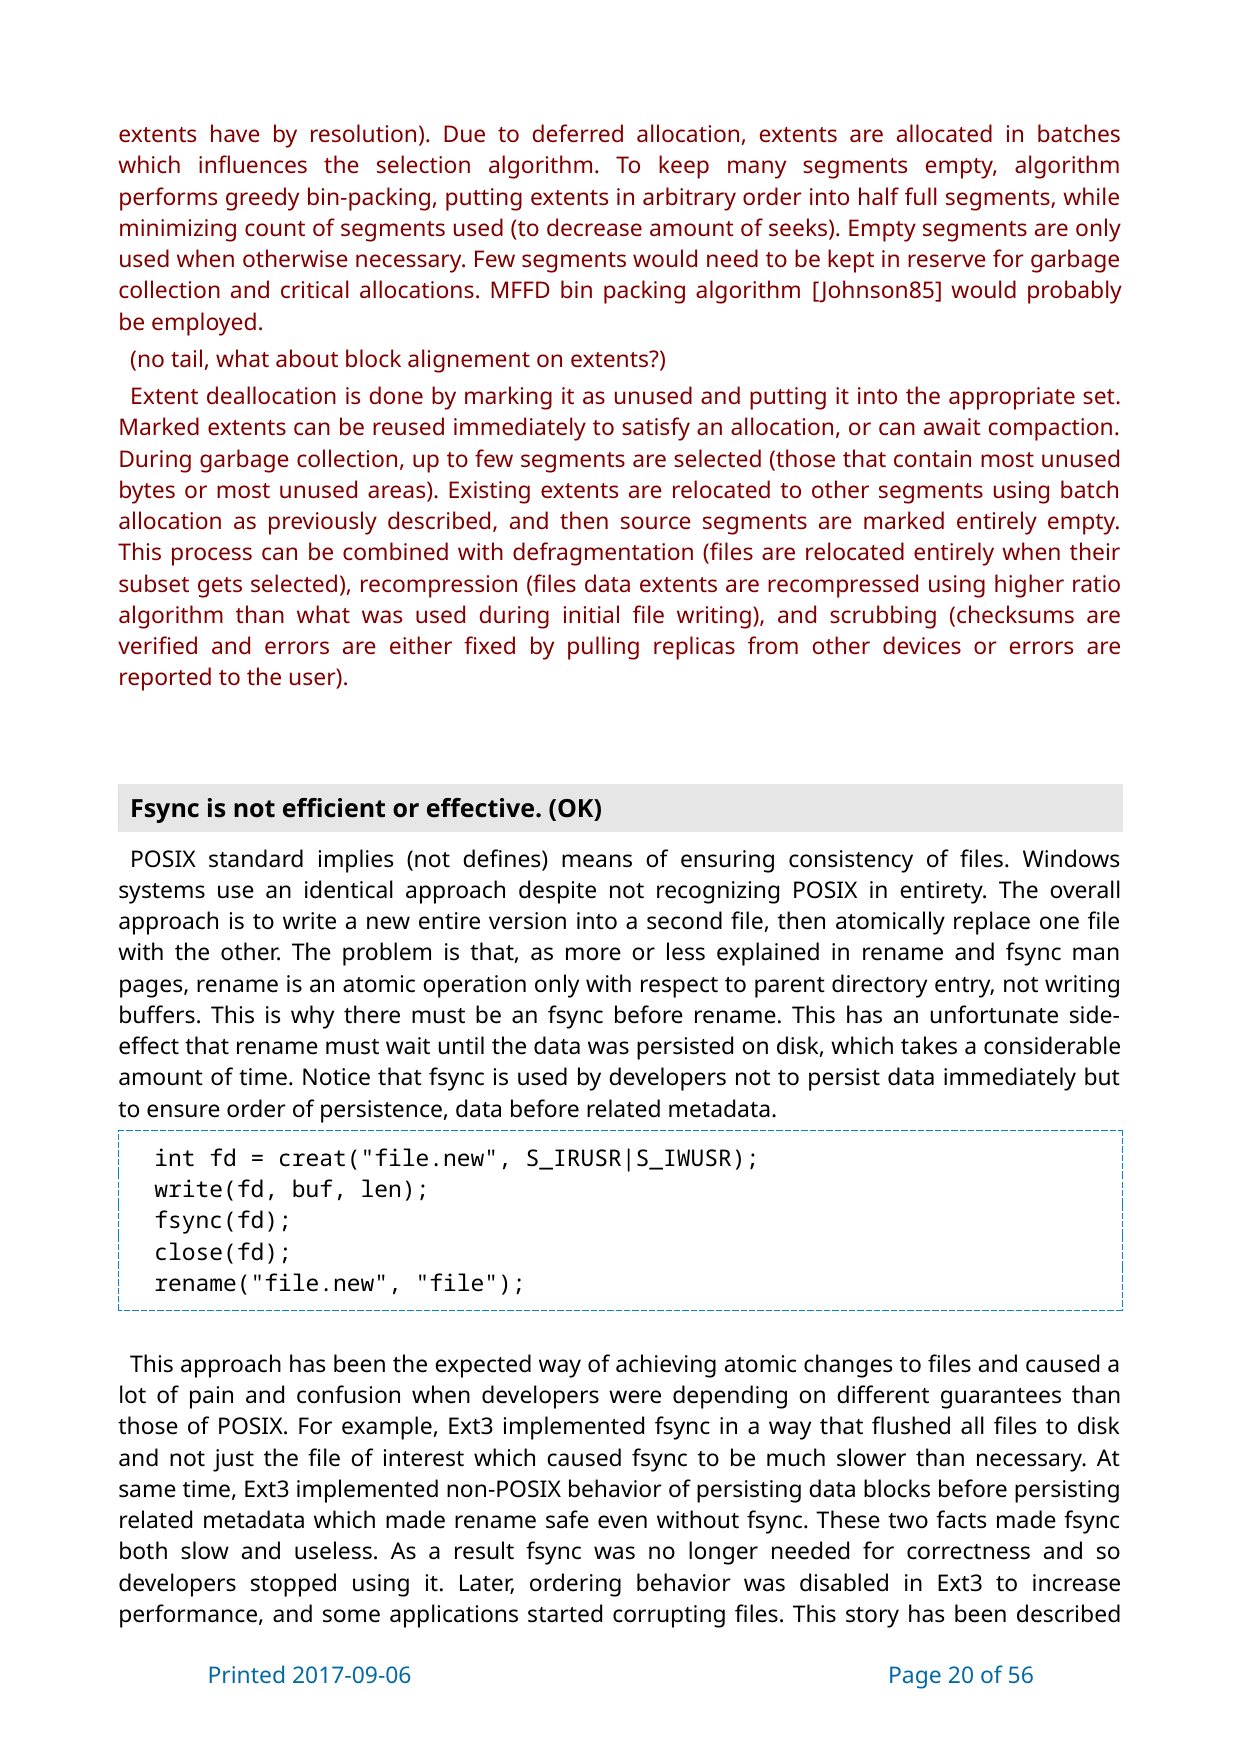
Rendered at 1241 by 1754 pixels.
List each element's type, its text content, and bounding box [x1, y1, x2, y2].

text rename("file.new", "file"); [118, 1255, 1122, 1311]
text int fd = creat("file.new", S_IRUSR|S_IWUSR); [118, 1130, 1122, 1161]
text write(fd, buf, len); [118, 1161, 1122, 1192]
text extents have by resolution). Due to deferred allocation, extents are allocated in batches which influences the selection algorithm. To keep many segments empty, algorithm performs greedy bin-packing, putting extents in arbitrary order into half full segments, while minimizing count of segments used (to decrease amount of seeks). Empty segments are only used when otherwise necessary. Few segments would need to be kept in reserve for garbage collection and critical allocations. MFFD bin packing algorithm [Johnson85] would probably be employed. [118, 118, 1122, 337]
text fsync(fd); [118, 1192, 1122, 1223]
text This approach has been the expected way of achieving atomic changes to files and caused a lot of pain and confusion when developers were depending on different guarantees than those of POSIX. For example, Ext3 implemented fsync in a way that flushed all files to disk and not just the file of interest which caused fsync to be much slower than necessary. At same time, Ext3 implemented non-POSIX behavior of persisting data blocks before persisting related metadata which made rename safe even without fsync. These two facts made fsync both slow and useless. As a result fsync was no longer needed for correctness and so developers stopped using it. Later, ordering behavior was disabled in Ext3 to increase performance, and some applications started corrupting files. This story has been described [118, 1348, 1122, 1629]
text close(fd); [118, 1223, 1122, 1255]
text (no tail, what about block alignement on extents?) [118, 343, 1122, 374]
subtitle Fsync is not efficient or effective. (OK) [119, 786, 1122, 831]
text Extent deallocation is done by marking it as unused and putting it into the appropriate set. Marked extents can be reused immediately to satisfy an allocation, or can await compaction. During garbage collection, up to few segments are selected (those that contain most unused bytes or most unused areas). Existing extents are relocated to other segments using batch allocation as previously described, and then source segments are marked entirely empty. This process can be combined with defragmentation (files are relocated entirely when their subset gets selected), recompression (files data extents are recompressed using higher ratio algorithm than what was used during initial file writing), and scrubbing (checksums are verified and errors are either fixed by pulling replicas from other devices or errors are reported to the user). [118, 380, 1122, 692]
text POSIX standard implies (not defines) means of ensuring consistency of files. Windows systems use an identical approach despite not recognizing POSIX in entirety. The overall approach is to write a new entire version into a second file, then atomically replace one file with the other. The problem is that, as more or less explained in rename and fsync man pages, rename is an atomic operation only with respect to parent directory entry, not writing buffers. This is why there must be an fsync before rename. This has an unfortunate side-effect that rename must wait until the data was persisted on disk, which takes a considerable amount of time. Notice that fsync is used by developers not to persist data immediately but to ensure order of persistence, data before related metadata. [118, 842, 1122, 1124]
